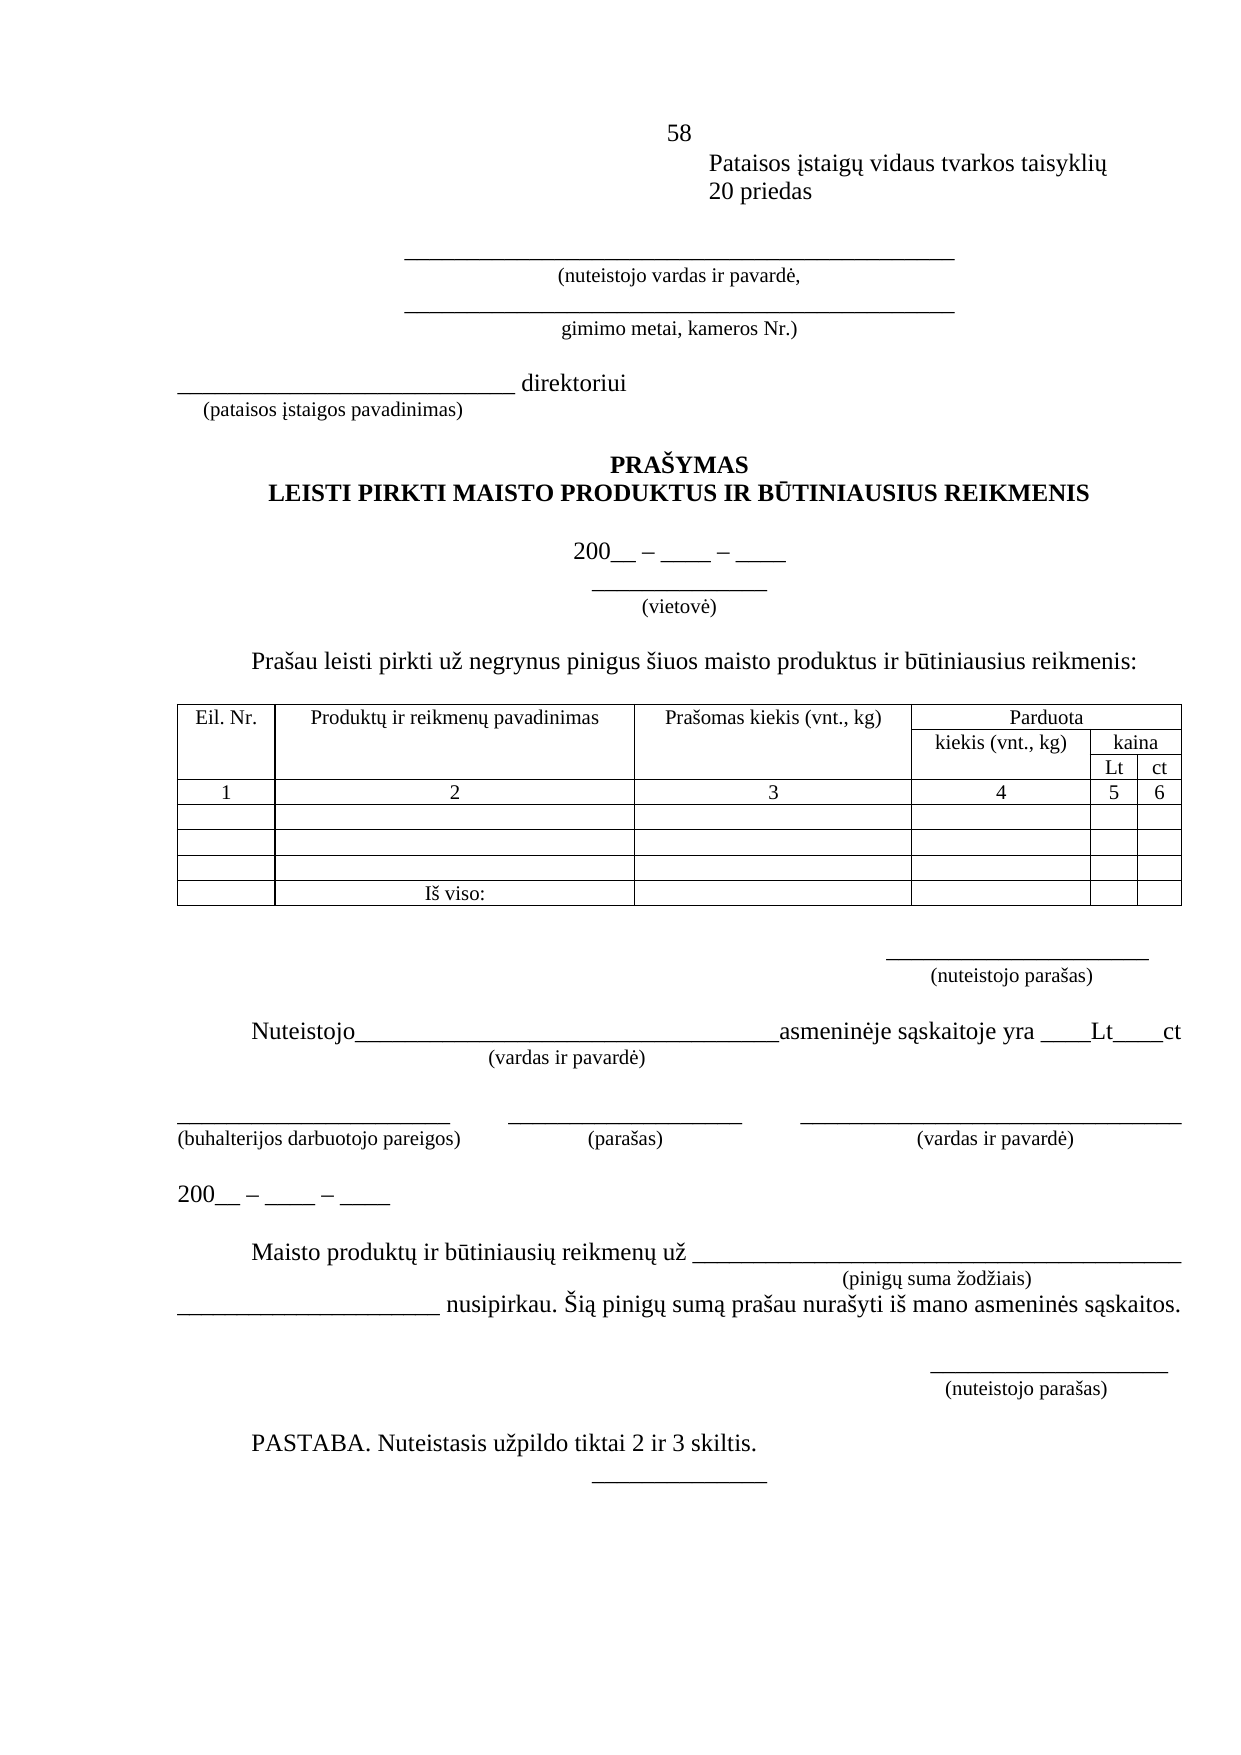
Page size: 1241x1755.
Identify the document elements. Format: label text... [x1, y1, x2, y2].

text _____________________ [177, 934, 1181, 963]
text LEISTI PIRKTI MAISTO PRODUKTUS IR BŪTINIAUSIUS REIKMENIS [177, 478, 1181, 507]
table_cell [1138, 830, 1181, 854]
table_header Eil. Nr. [178, 705, 274, 779]
table_cell [912, 856, 1090, 879]
text PASTABA. Nuteistasis užpildo tiktai 2 ir 3 skiltis. [177, 1428, 1181, 1457]
table_cell kiekis (vnt., kg) [912, 730, 1090, 779]
table_cell [178, 805, 274, 829]
text ____________________________________________ [177, 287, 1181, 315]
text ______________ [177, 565, 1181, 593]
text (vietovė) [177, 593, 1181, 618]
table_cell 2 [276, 780, 634, 804]
table_cell 5 [1091, 780, 1137, 804]
text (nuteistojo parašas) [177, 963, 1181, 987]
table_cell kaina [1091, 730, 1181, 754]
text (pinigų suma žodžiais) [177, 1265, 1181, 1289]
table_header Produktų ir reikmenų pavadinimas [276, 705, 634, 779]
text 200__ – ____ – ____ [177, 1179, 1181, 1208]
text (buhalterijos darbuotojo pareigos) (parašas) (vardas ir pavardė) [177, 1126, 1181, 1150]
table_header Prašomas kiekis (vnt., kg) [635, 705, 911, 779]
table_cell [1091, 856, 1137, 879]
table_cell [276, 805, 634, 829]
text PRAŠYMAS [177, 450, 1181, 478]
text 200__ – ____ – ____ [177, 536, 1181, 565]
table_cell [178, 881, 274, 905]
table_cell ct [1138, 755, 1181, 779]
table_cell [276, 856, 634, 879]
table_cell [1138, 805, 1181, 829]
text (nuteistojo parašas) [177, 1376, 1181, 1400]
table_cell [178, 830, 274, 854]
text (vardas ir pavardė) [177, 1045, 1181, 1069]
table_cell 4 [912, 780, 1090, 804]
table_cell [635, 881, 911, 905]
text ____________________________________________ [177, 234, 1181, 263]
table_cell [1091, 881, 1137, 905]
table_cell [912, 830, 1090, 854]
text Prašau leisti pirkti už negrynus pinigus šiuos maisto produktus ir būtiniausius reikmenis: [177, 646, 1181, 675]
text ___________________________ direktoriui [177, 368, 1181, 397]
table_cell [635, 830, 911, 854]
table_cell [1091, 805, 1137, 829]
text Maisto produktų ir būtiniausių reikmenų už [177, 1237, 1181, 1265]
table_cell 1 [178, 780, 274, 804]
text Pataisos įstaigų vidaus tvarkos taisyklių [709, 148, 1181, 176]
table_cell [912, 805, 1090, 829]
table_cell [635, 856, 911, 879]
text ___________________ [795, 1347, 1181, 1376]
table_cell [178, 856, 274, 879]
text 20 priedas [177, 176, 1181, 205]
text ______________ [177, 1457, 1181, 1486]
table_cell [1138, 856, 1181, 879]
table_cell Iš viso: [276, 881, 634, 905]
text Nuteistojo asmeninėje sąskaitoje yra ____Lt____ct [177, 1016, 1181, 1045]
text (pataisos įstaigos pavadinimas) [177, 397, 1181, 421]
table_cell [1091, 830, 1137, 854]
table_cell Lt [1091, 755, 1137, 779]
table_cell 3 [635, 780, 911, 804]
table_cell [1138, 881, 1181, 905]
text nusipirkau. Šią pinigų sumą prašau nurašyti iš mano asmeninės sąskaitos. [177, 1289, 1181, 1318]
text (nuteistojo vardas ir pavardė, [177, 263, 1181, 287]
text gimimo metai, kameros Nr.) [177, 315, 1181, 339]
table_header Parduota [912, 705, 1181, 729]
table_cell [635, 805, 911, 829]
table_cell [912, 881, 1090, 905]
table_cell 6 [1138, 780, 1181, 804]
table_cell [276, 830, 634, 854]
